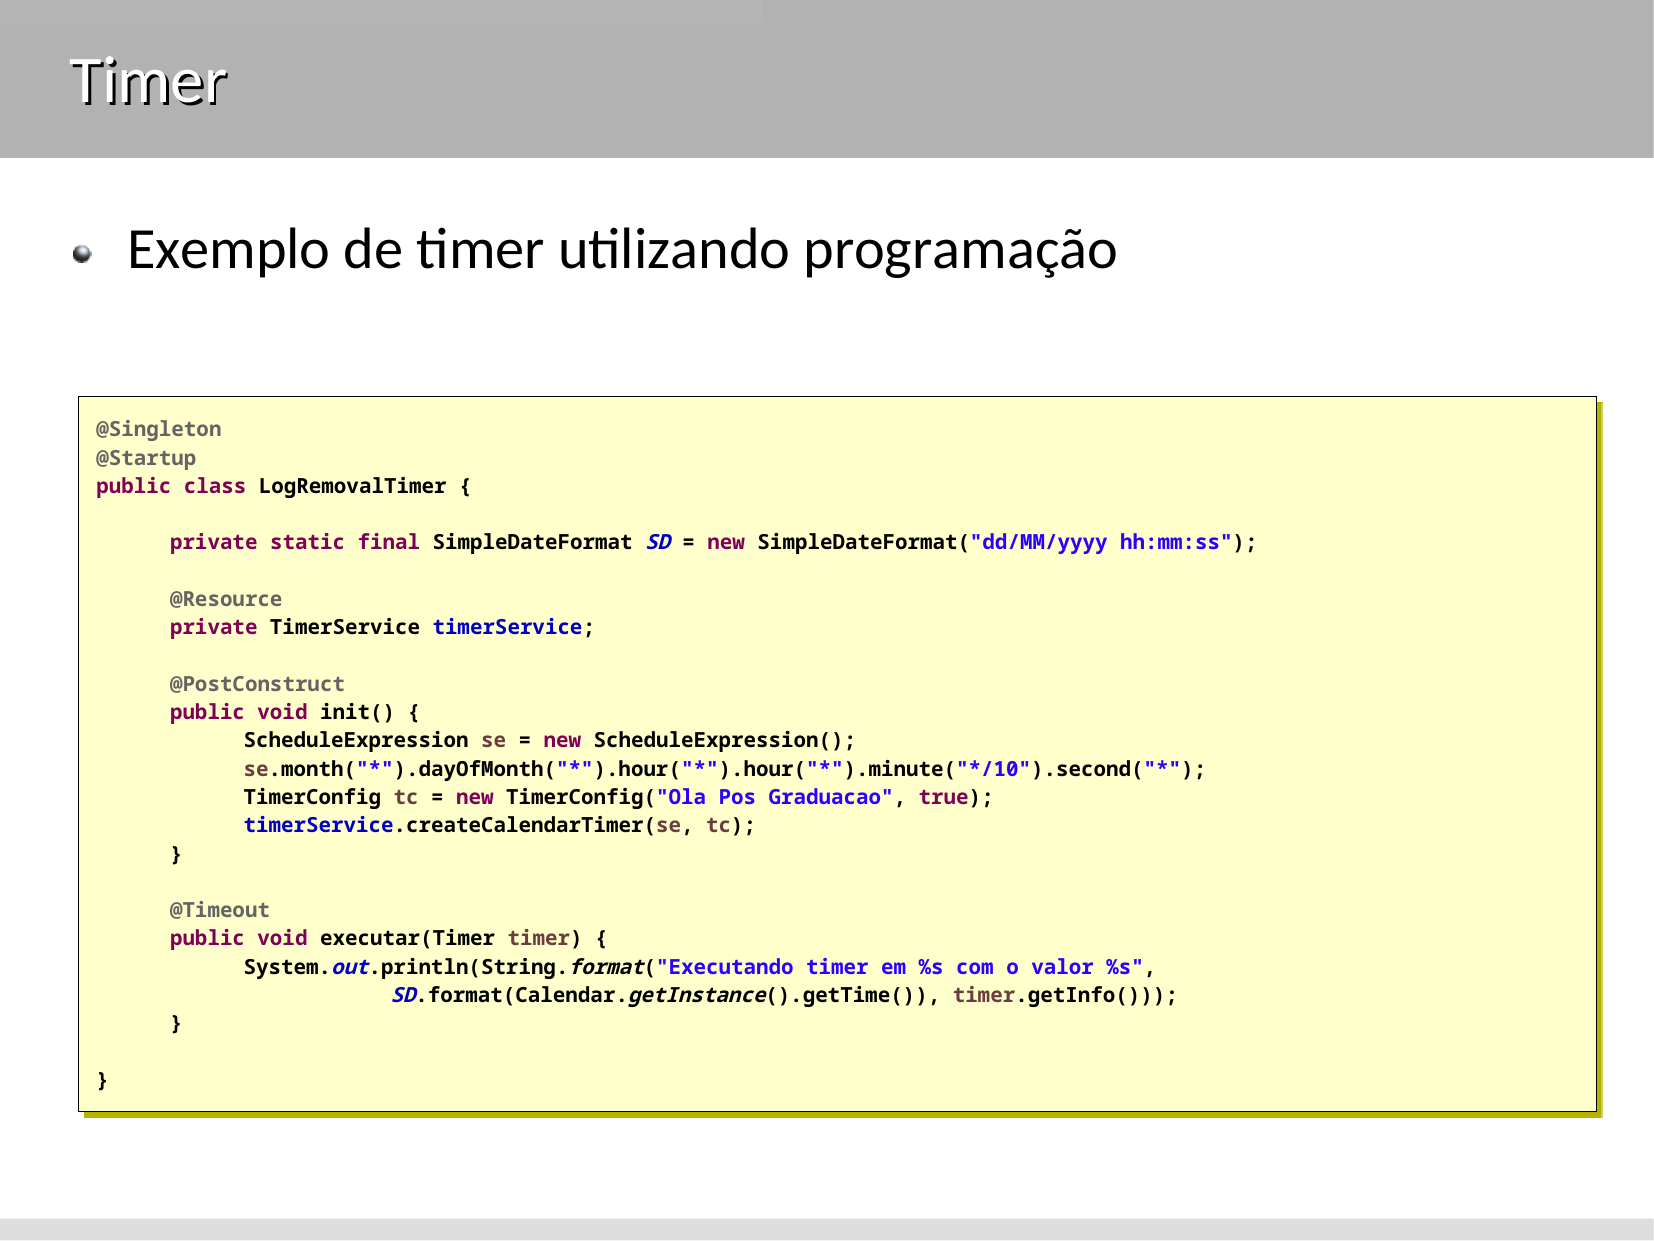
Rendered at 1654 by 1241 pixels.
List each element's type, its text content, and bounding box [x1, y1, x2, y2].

title Timer [70, 11, 1536, 160]
list Exemplo de timer utilizando programação [56, 225, 1595, 939]
text_box @Singleton @Startup public class LogRemovalTimer { private static final SimpleDateFormat SD = new SimpleDateFormat("dd/MM/yyyy hh:mm:ss"); @Resource private TimerService timerService; @PostConstruct public void init() { ScheduleExpression se = new ScheduleExpression(); se.month("*").dayOfMonth("*").hour("*").hour("*").minute("*/10").second("*"); TimerConfig tc = new TimerConfig("Ola Pos Graduacao", true); timerService.createCalendarTimer(se, tc); } @Timeout public void executar(Timer timer) { System.out.println(String.format("Executando timer em %s com o valor %s", SD.format(Calendar.getInstance().getTime()), timer.getInfo())); } } [78, 396, 1597, 1015]
